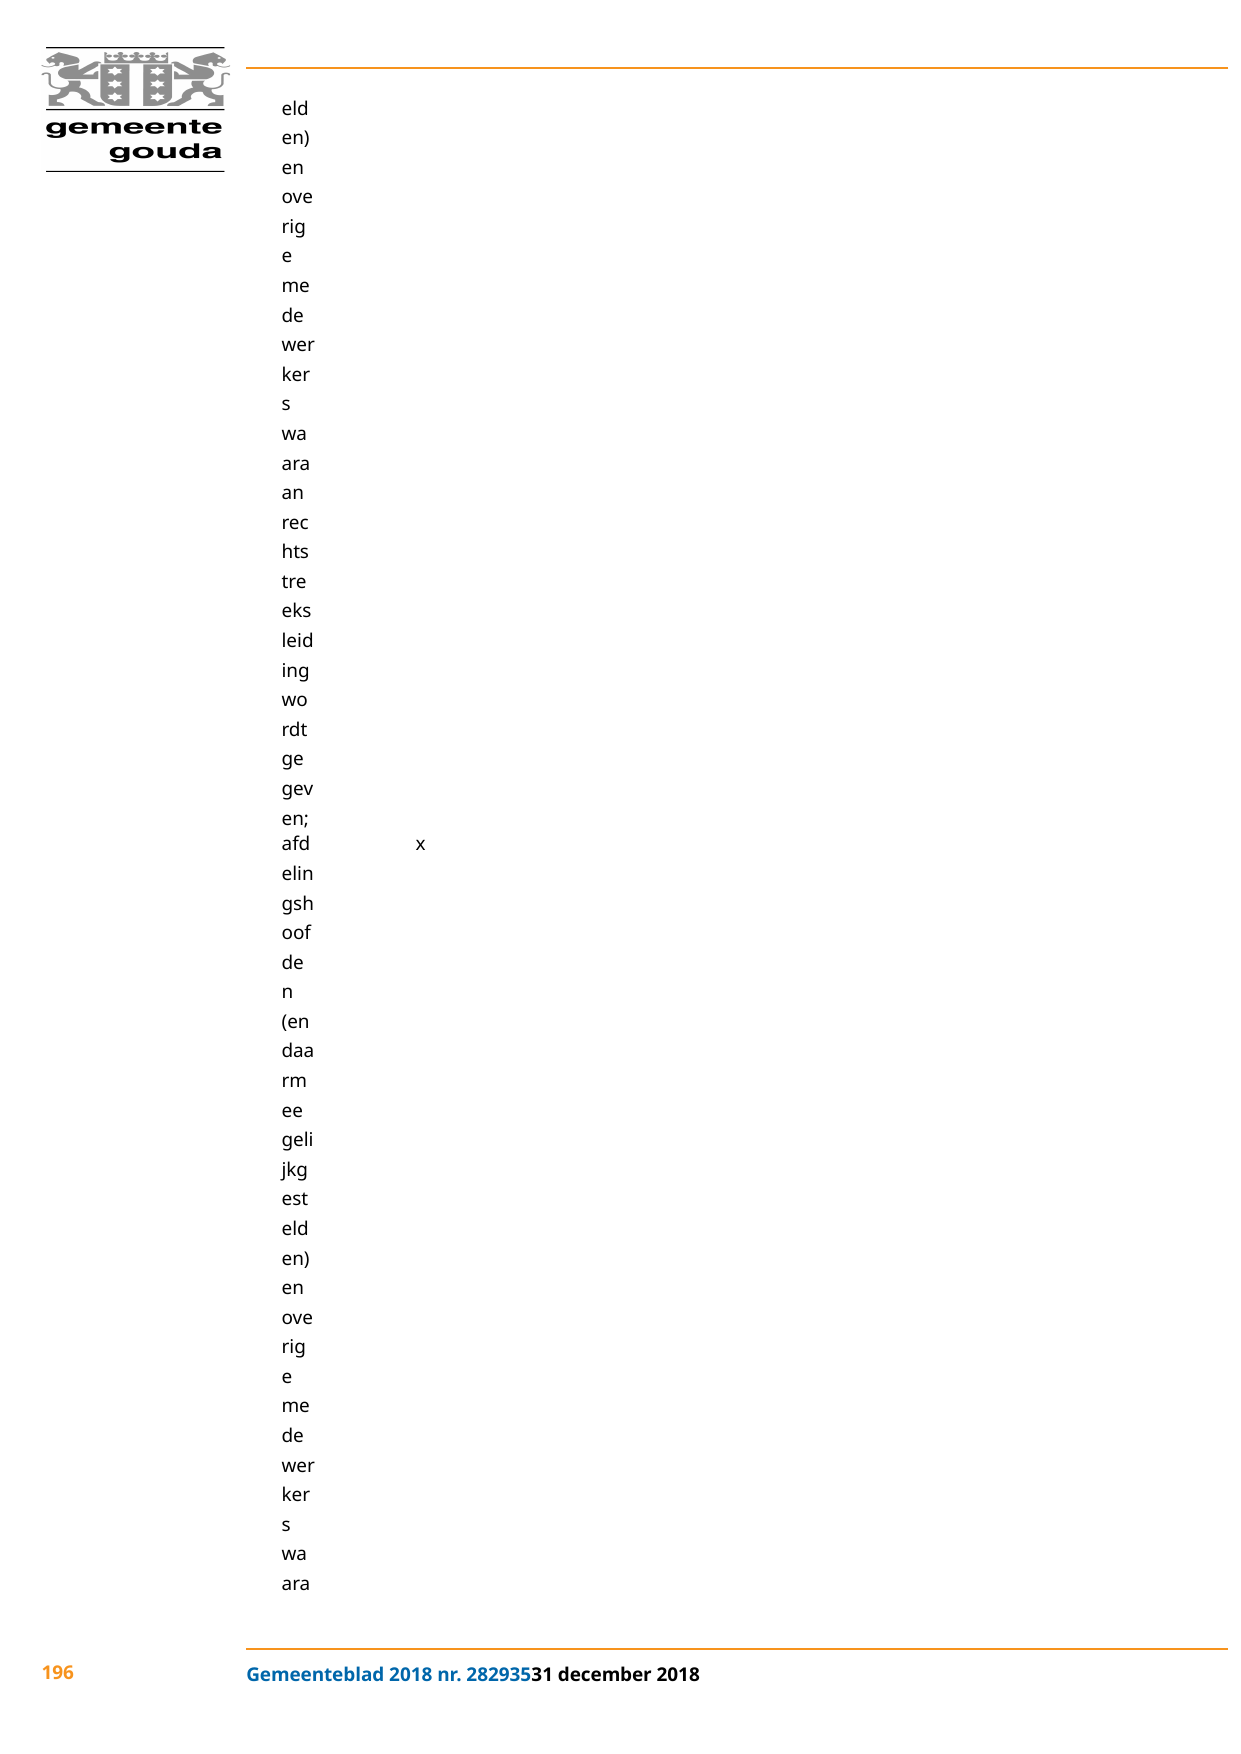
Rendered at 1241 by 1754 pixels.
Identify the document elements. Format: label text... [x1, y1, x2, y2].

table_cell [315, 95, 348, 831]
table_cell [482, 831, 516, 1596]
picture [41, 47, 231, 172]
table_cell [382, 831, 415, 1596]
table_cell [482, 95, 516, 831]
table_cell [516, 95, 549, 831]
table_cell elden) en overige medewerkers waaraan rechtstreeks leiding wordt gegeven; [281, 95, 315, 831]
table_cell [449, 831, 482, 1596]
table_cell [382, 95, 415, 831]
table_cell [348, 831, 382, 1596]
table_cell [248, 95, 281, 1596]
table_cell [315, 831, 348, 1596]
table_cell afdelingshoofden (en daarmee gelijkgestelden) en overige medewerkers waara [281, 831, 315, 1596]
table_cell [516, 831, 549, 1596]
table_cell x [415, 831, 449, 1596]
table_cell [449, 95, 482, 831]
table_cell [348, 95, 382, 831]
table_cell [415, 95, 449, 831]
